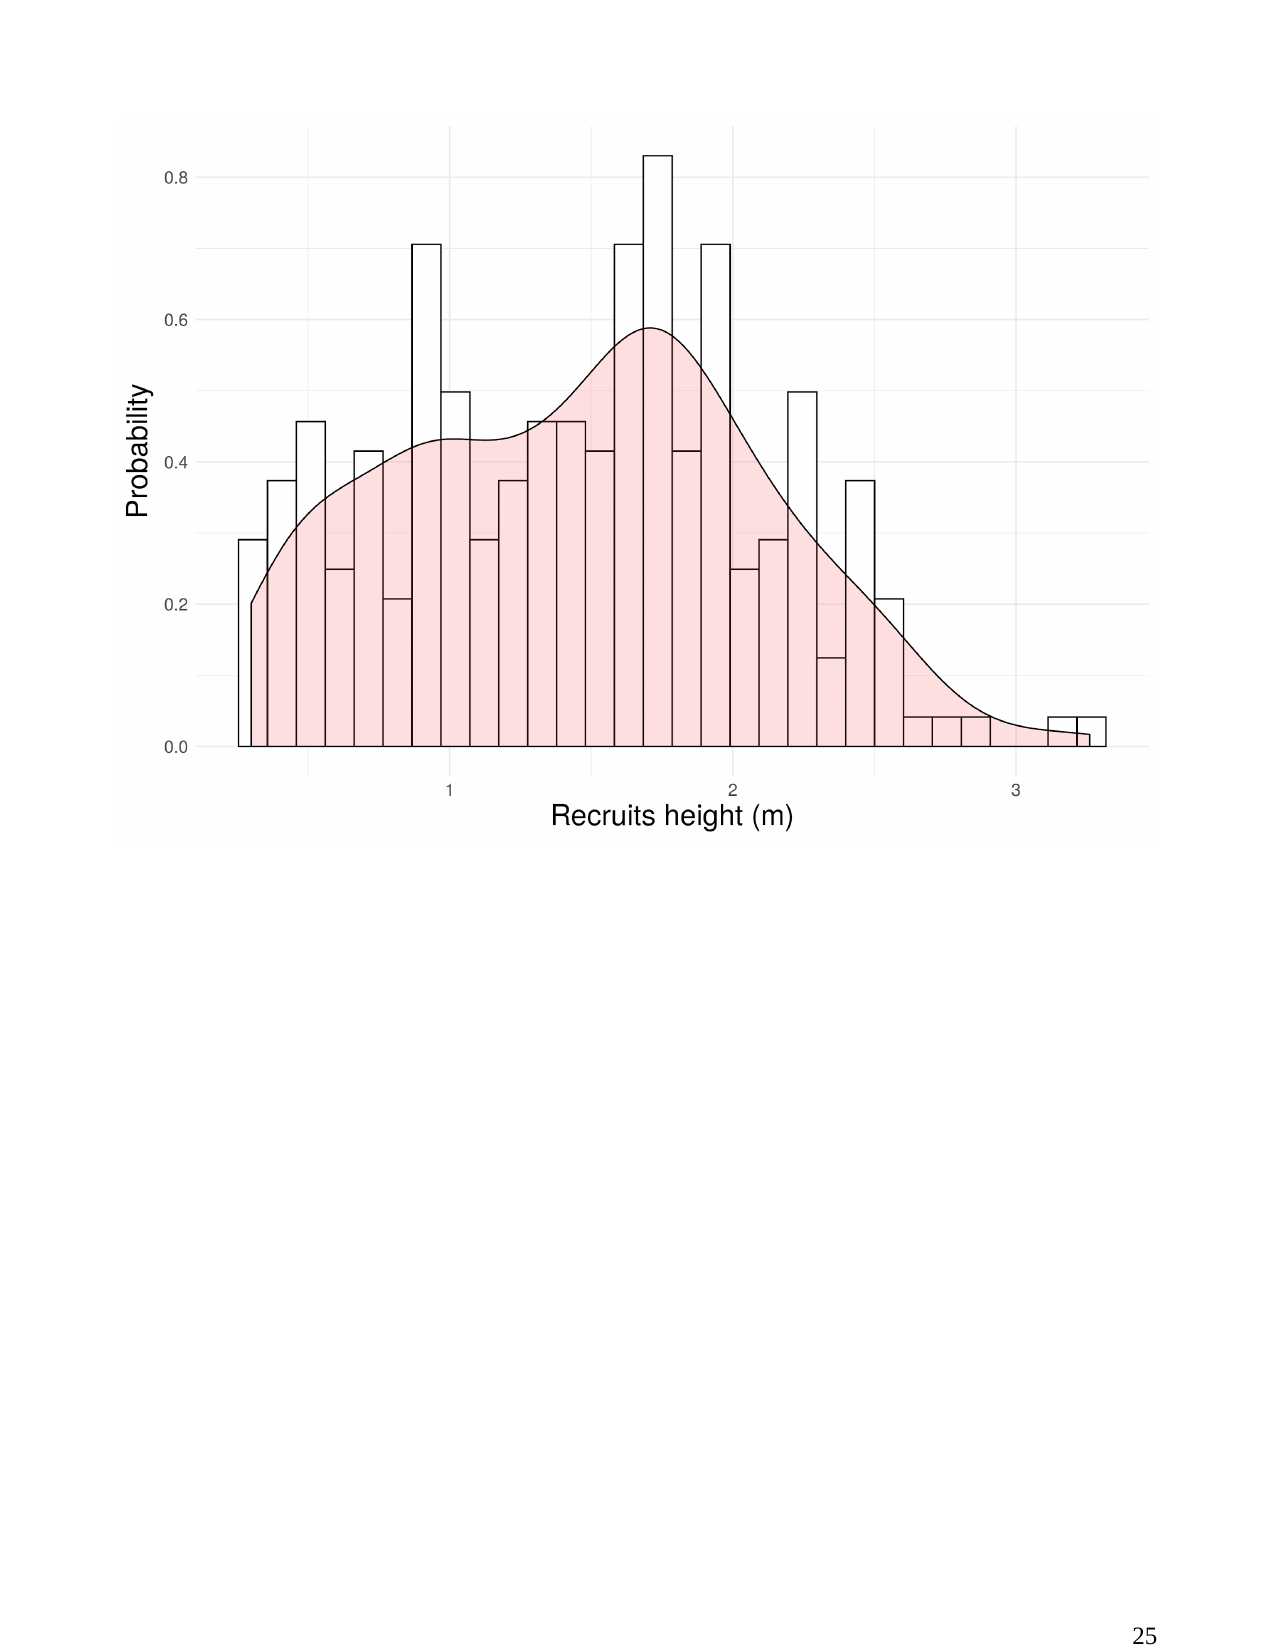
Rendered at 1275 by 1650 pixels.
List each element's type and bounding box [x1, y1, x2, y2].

picture [118, 118, 1157, 846]
